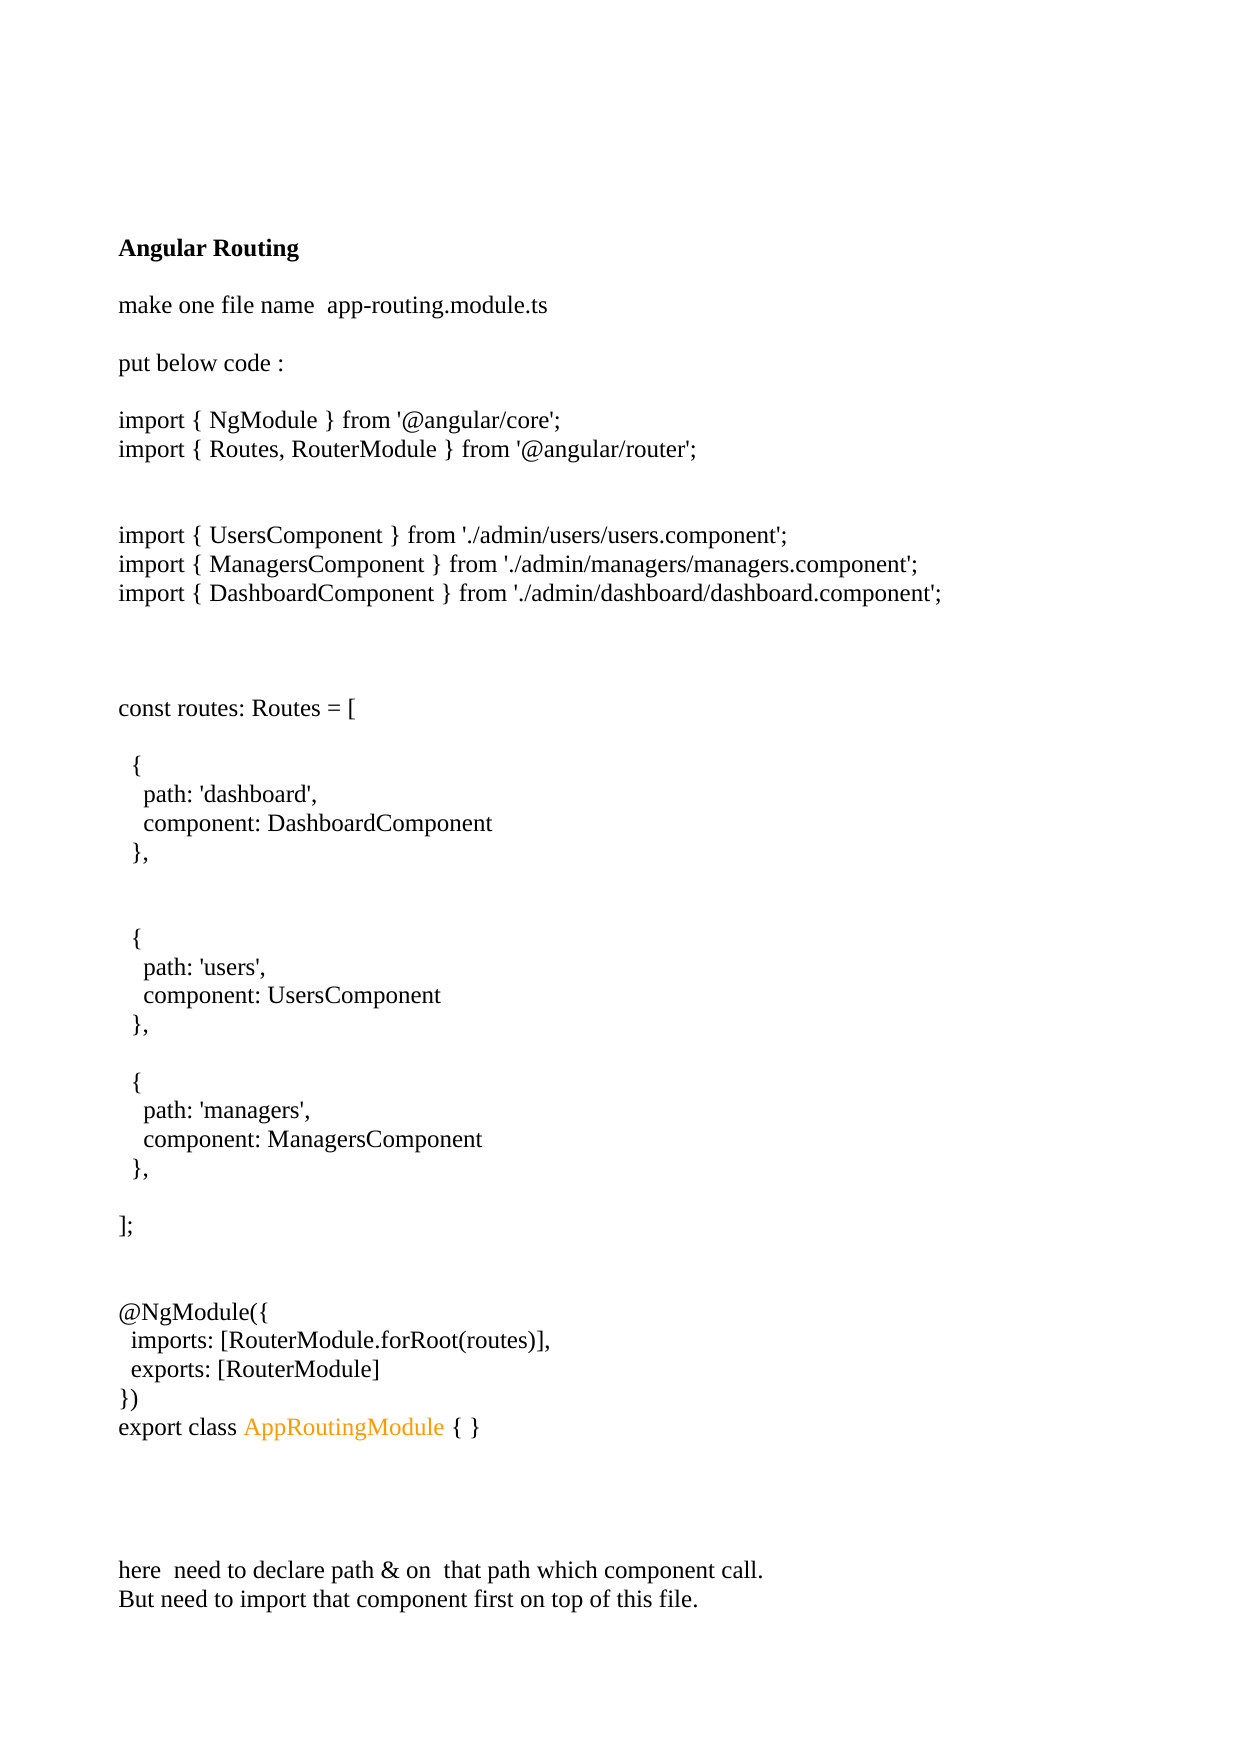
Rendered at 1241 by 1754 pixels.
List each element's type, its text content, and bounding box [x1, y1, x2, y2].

text make one file name app-routing.module.ts [118, 291, 1122, 319]
text component: UsersComponent [118, 981, 1122, 1009]
text path: 'users', [118, 952, 1122, 981]
text const routes: Routes = [ [118, 693, 1122, 722]
text here need to declare path & on that path which component call. [118, 1556, 1122, 1584]
text path: 'managers', [118, 1096, 1122, 1124]
text ]; [118, 1211, 1122, 1239]
text @NgModule({ [118, 1297, 1122, 1326]
text { [118, 751, 1122, 779]
text export class AppRoutingModule { } [118, 1412, 1122, 1441]
text }) [118, 1383, 1122, 1412]
text component: DashboardComponent [118, 808, 1122, 837]
text import { UsersComponent } from './admin/users/users.component'; [118, 521, 1122, 549]
text import { ManagersComponent } from './admin/managers/managers.component'; [118, 549, 1122, 578]
text }, [118, 1009, 1122, 1038]
text put below code : [118, 348, 1122, 377]
text import { Routes, RouterModule } from '@angular/router'; [118, 434, 1122, 463]
text { [118, 923, 1122, 952]
text But need to import that component first on top of this file. [118, 1584, 1122, 1613]
text path: 'dashboard', [118, 779, 1122, 808]
text Angular Routing [118, 233, 1122, 262]
text }, [118, 837, 1122, 866]
text }, [118, 1153, 1122, 1182]
text import { NgModule } from '@angular/core'; [118, 406, 1122, 434]
text import { DashboardComponent } from './admin/dashboard/dashboard.component'; [118, 578, 1122, 607]
text component: ManagersComponent [118, 1124, 1122, 1153]
text { [118, 1067, 1122, 1096]
text imports: [RouterModule.forRoot(routes)], [118, 1326, 1122, 1354]
text exports: [RouterModule] [118, 1354, 1122, 1383]
